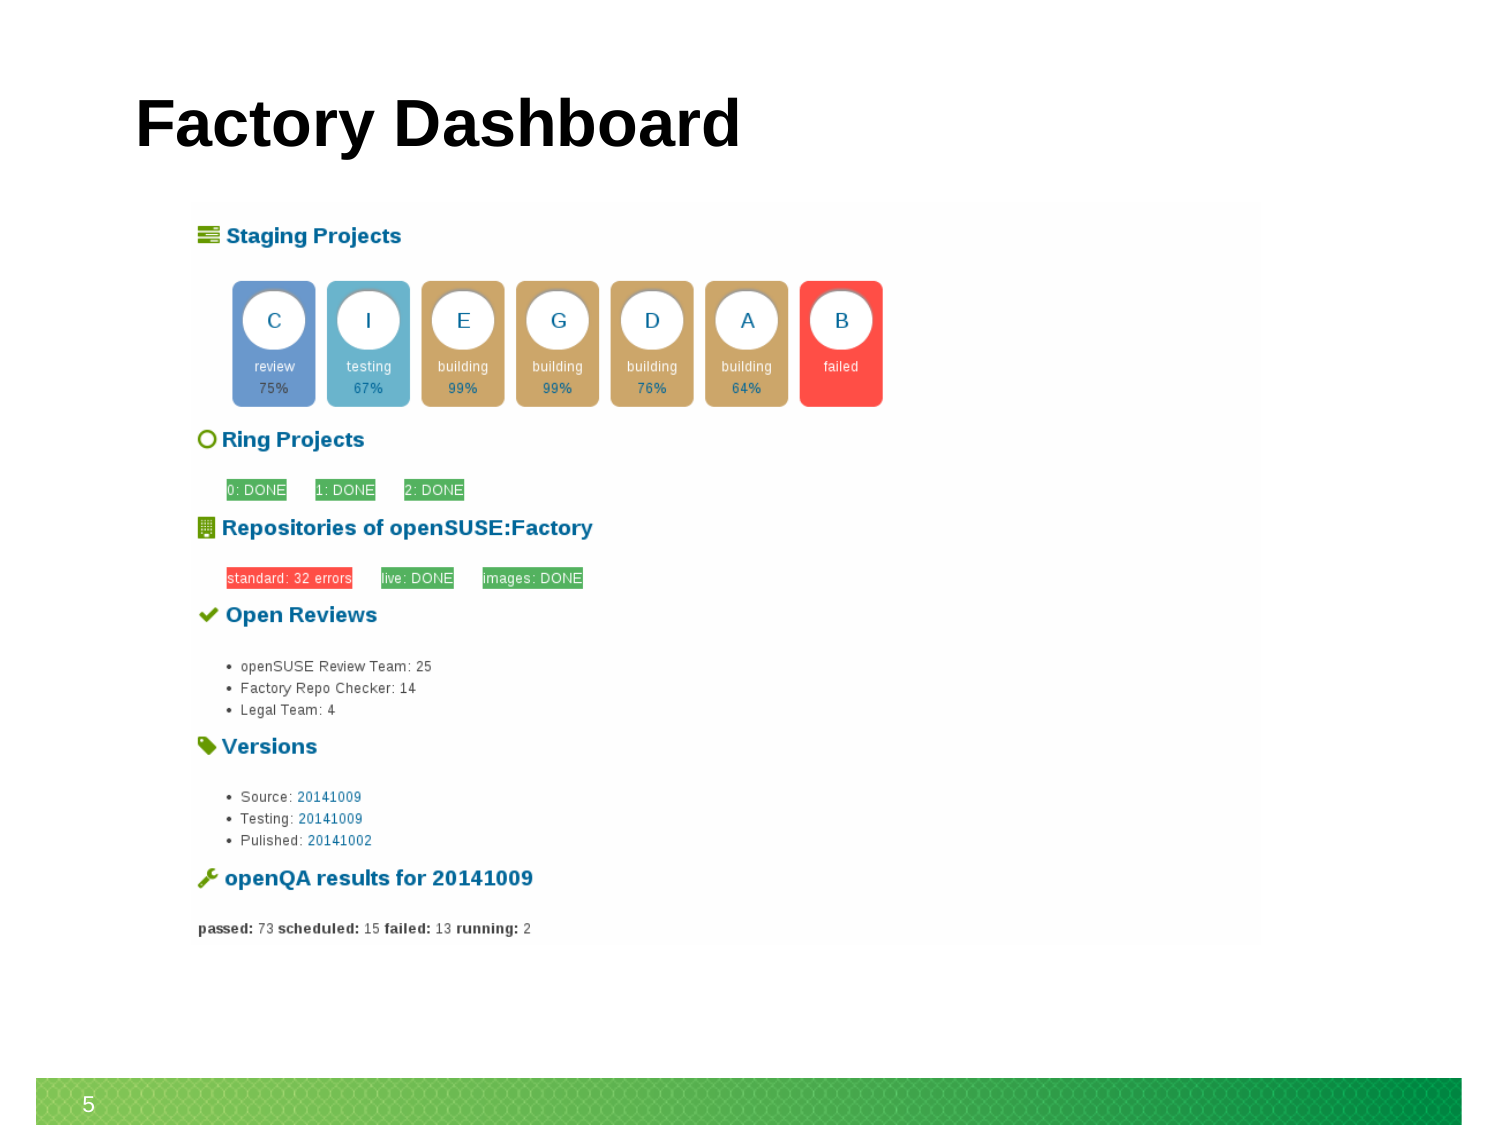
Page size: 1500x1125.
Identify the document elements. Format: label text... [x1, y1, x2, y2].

picture [191, 202, 1261, 946]
picture [36, 1078, 1462, 1125]
title Factory Dashboard [135, 41, 1372, 204]
